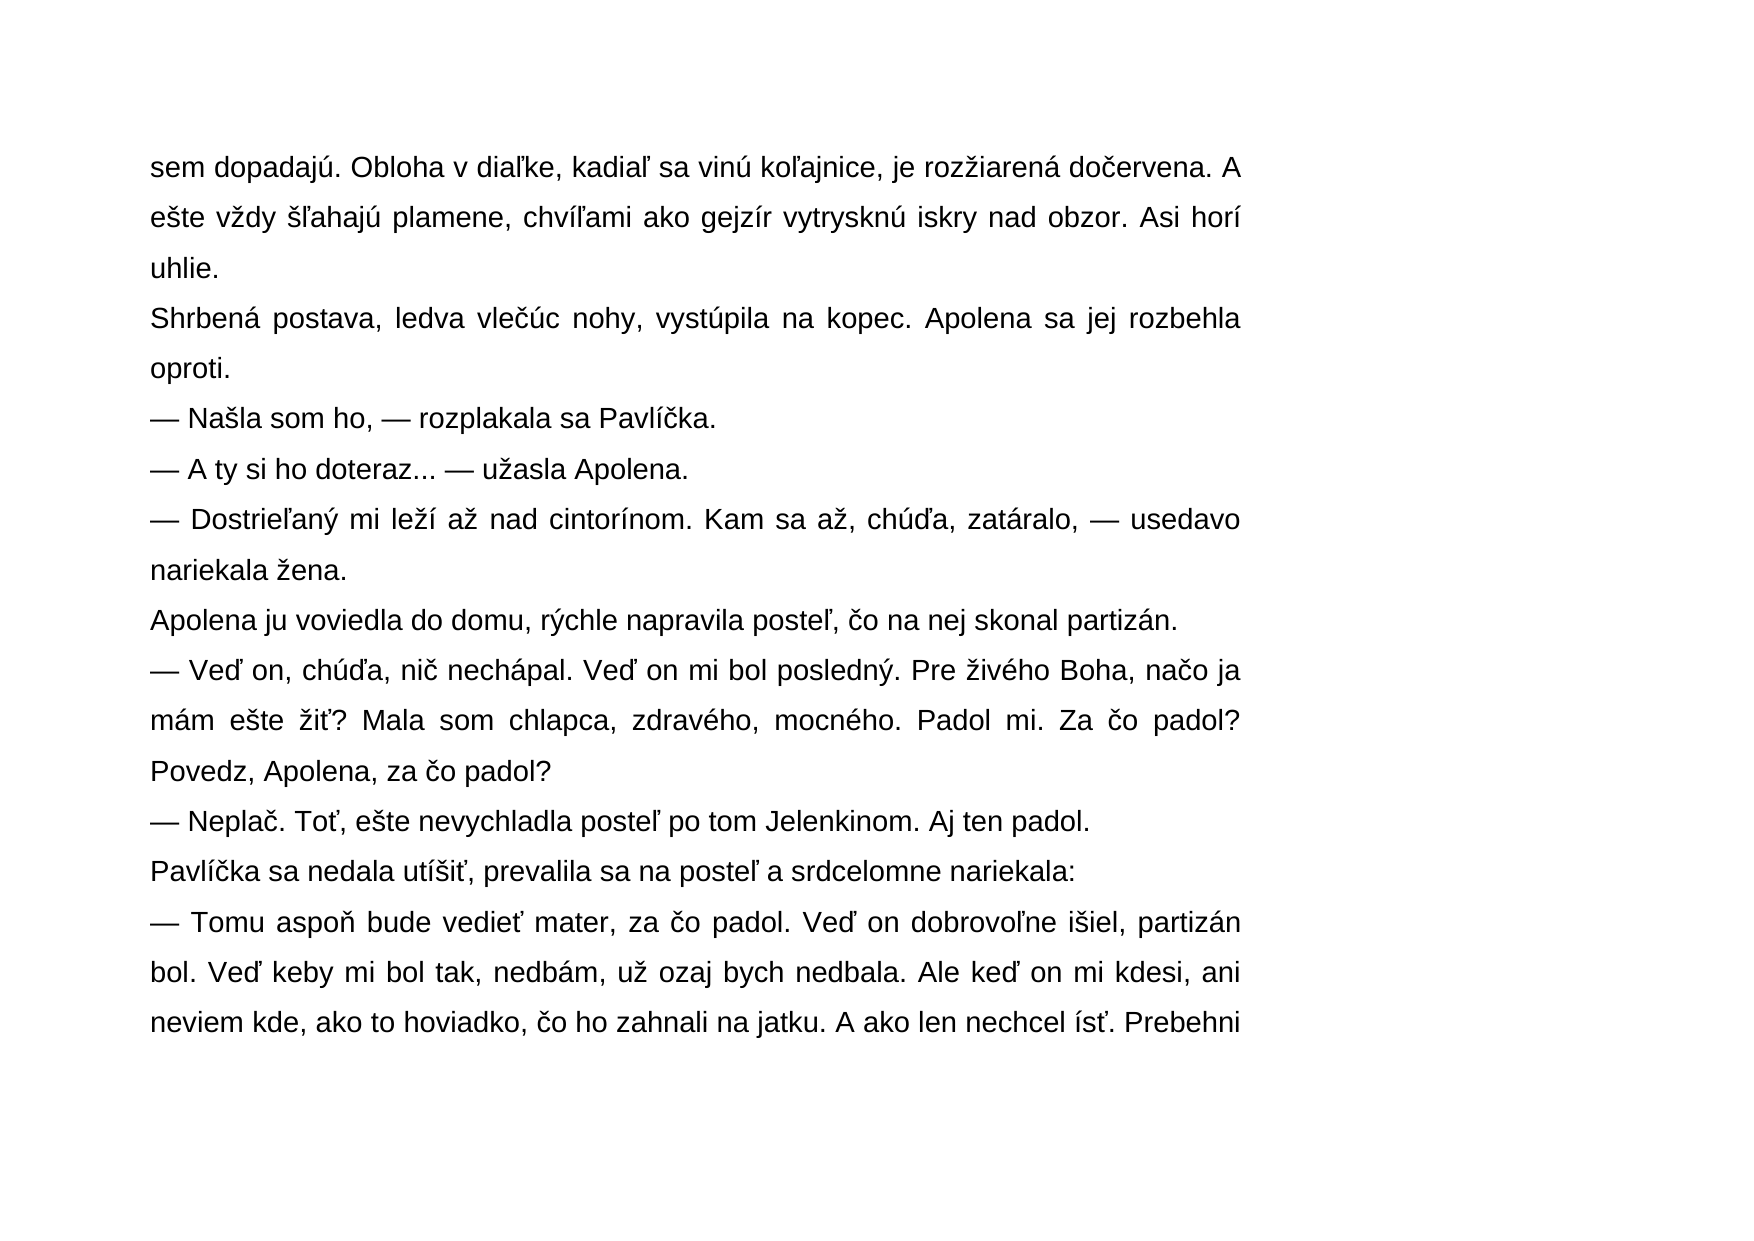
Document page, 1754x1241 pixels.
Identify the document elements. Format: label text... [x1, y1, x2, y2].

text — A ty si ho doteraz... — užasla Apolena. [150, 452, 1243, 485]
text Pavlíčka sa nedala utíšiť, prevalila sa na posteľ a srdcelomne nariekala: [150, 854, 1243, 888]
text Apolena ju voviedla do domu, rýchle napravila posteľ, čo na nej skonal partizán. [150, 603, 1243, 636]
text — Neplač. Toť, ešte nevychladla posteľ po tom Jelenkinom. Aj ten padol. [150, 804, 1243, 838]
text — Dostrieľaný mi leží až nad cintorínom. Kam sa až, chúďa, zatáralo, — usedavo nariekala žena. [150, 502, 1243, 586]
text — Veď on, chúďa, nič nechápal. Veď on mi bol posledný. Pre živého Boha, načo ja mám ešte žiť? Mala som chlapca, zdravého, mocného. Padol mi. Za čo padol? Povedz, Apolena, za čo padol? [150, 653, 1243, 787]
text sem dopadajú. Obloha v diaľke, kadiaľ sa vinú koľajnice, je rozžiarená dočervena. A ešte vždy šľahajú plamene, chvíľami ako gejzír vytrysknú iskry nad obzor. Asi horí uhlie. [150, 150, 1243, 284]
text — Tomu aspoň bude vedieť mater, za čo padol. Veď on dobrovoľne išiel, partizán bol. Veď keby mi bol tak, nedbám, už ozaj bych nedbala. Ale keď on mi kdesi, ani neviem kde, ako to hoviadko, čo ho zahnali na jatku. A ako len nechcel ísť. Prebehni [150, 905, 1243, 1039]
text — Našla som ho, — rozplakala sa Pavlíčka. [150, 402, 1243, 435]
text Shrbená postava, ledva vlečúc nohy, vystúpila na kopec. Apolena sa jej rozbehla oproti. [150, 301, 1243, 385]
